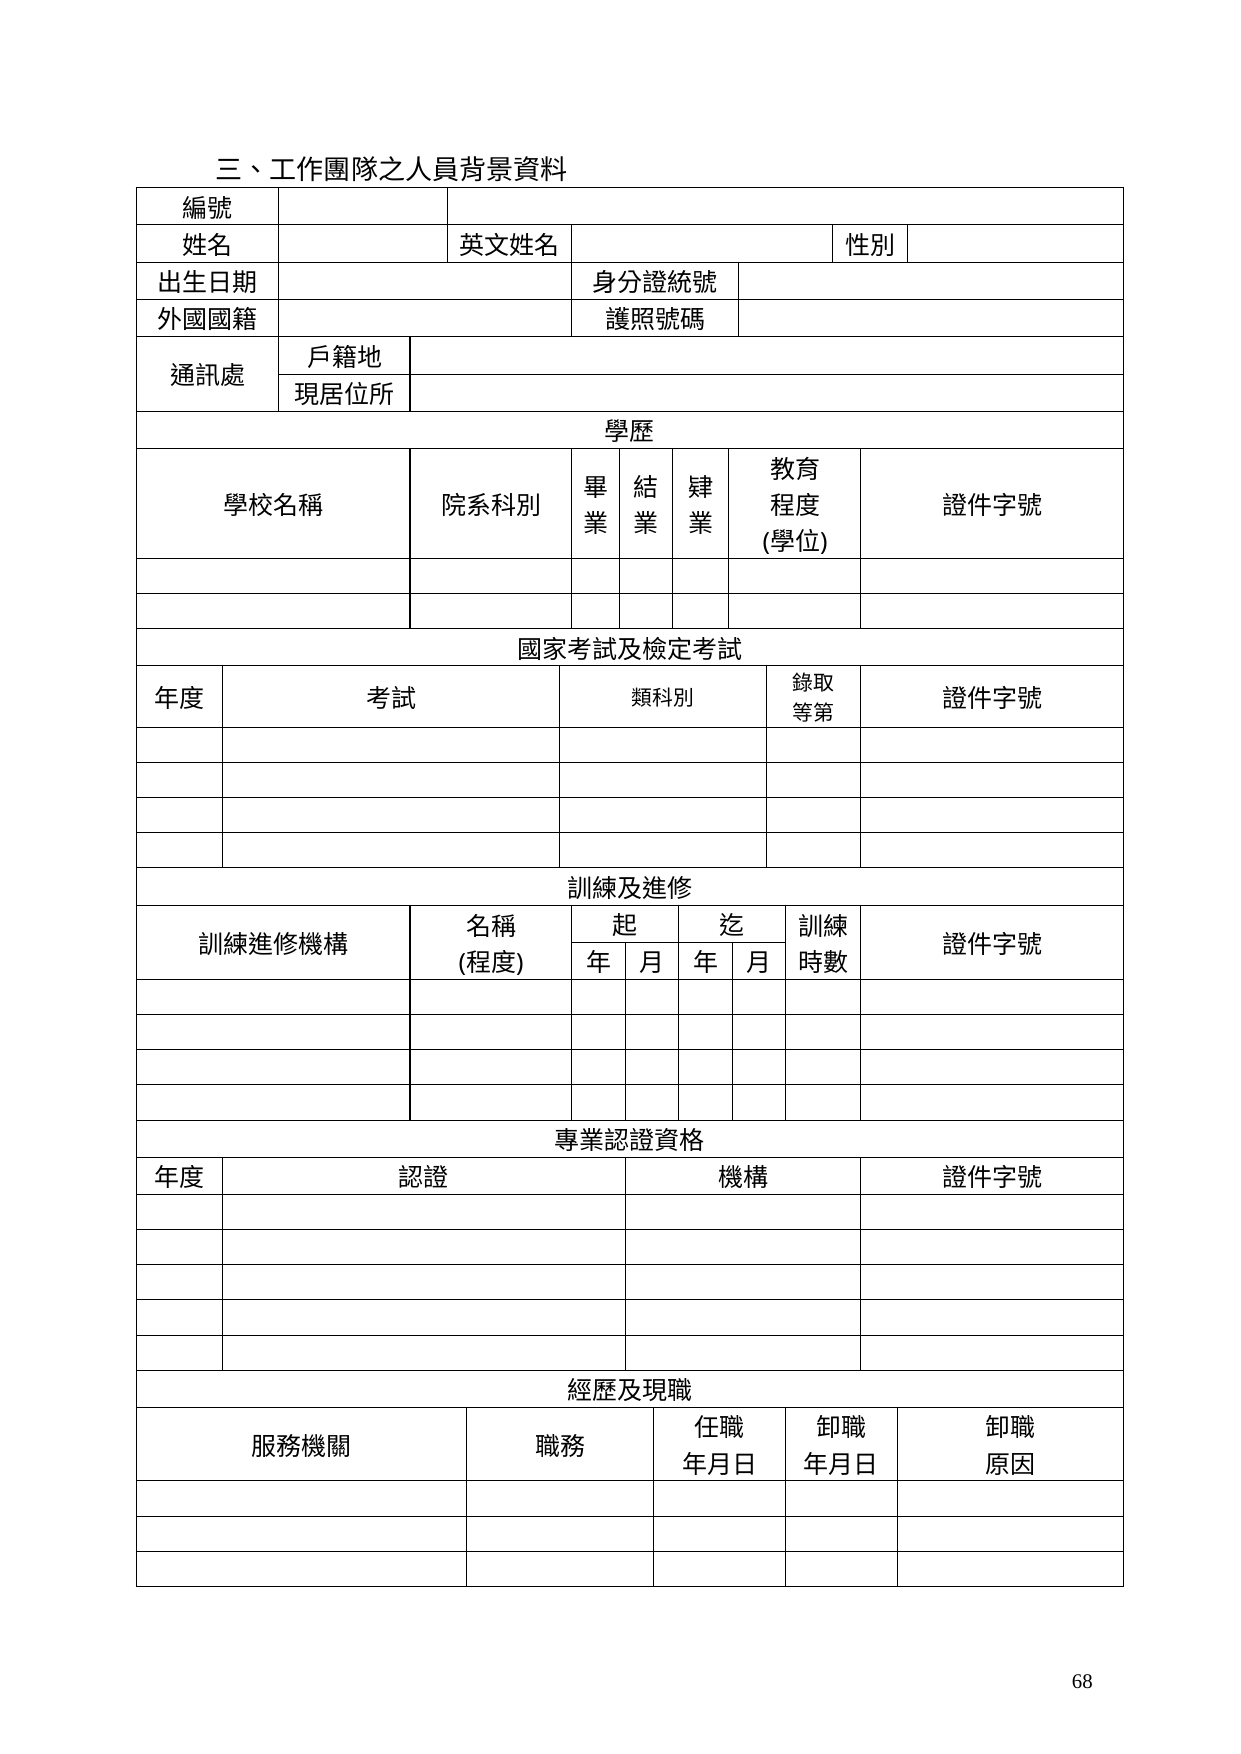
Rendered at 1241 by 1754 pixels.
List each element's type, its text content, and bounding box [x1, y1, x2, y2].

table_cell 外國國籍 [137, 300, 278, 336]
table_cell [620, 559, 672, 593]
table_cell [572, 559, 619, 593]
table_cell 經歷及現職 [137, 1371, 1123, 1407]
table_cell [572, 980, 625, 1014]
table_cell [626, 1265, 860, 1299]
table_cell [679, 980, 732, 1014]
table_cell 起 [572, 906, 678, 942]
table_cell [733, 1015, 785, 1049]
table_cell [767, 763, 860, 797]
table_cell [861, 559, 1123, 593]
table_cell [572, 594, 619, 628]
table_cell 年 [679, 943, 732, 979]
table_cell [411, 1050, 571, 1084]
table_cell [786, 1085, 860, 1119]
table_cell [898, 1552, 1123, 1586]
table_cell 機構 [626, 1158, 860, 1194]
table_cell 護照號碼 [572, 300, 738, 336]
table_cell [654, 1552, 785, 1586]
table_cell 學校名稱 [137, 449, 409, 558]
table_cell [626, 1085, 678, 1119]
table_cell 訓練時數 [786, 906, 860, 979]
table_cell [279, 263, 571, 299]
table_cell [411, 980, 571, 1014]
table_cell 年度 [137, 1158, 222, 1194]
table_cell [467, 1481, 653, 1516]
table_cell [626, 1336, 860, 1369]
table_cell [137, 1300, 222, 1334]
table_cell 月 [626, 943, 678, 979]
table_cell 教育 程度 (學位) [729, 449, 860, 558]
table_cell [786, 980, 860, 1014]
table_cell [560, 833, 766, 867]
table_cell [223, 833, 559, 867]
table_cell [626, 980, 678, 1014]
table_cell [861, 833, 1123, 867]
table_cell [679, 1015, 732, 1049]
table_cell [137, 559, 409, 593]
table_cell [739, 263, 1123, 299]
table_cell [411, 1015, 571, 1049]
table_cell [137, 1050, 409, 1084]
table_cell [861, 763, 1123, 797]
table_cell [767, 728, 860, 762]
table_cell [908, 225, 1123, 262]
table_cell [137, 1517, 466, 1551]
table_cell [223, 763, 559, 797]
table_cell [137, 1552, 466, 1586]
table_cell 月 [733, 943, 785, 979]
table_header [448, 188, 1123, 224]
table_cell [786, 1552, 897, 1586]
table_cell [411, 337, 1123, 373]
table_cell 性別 [833, 225, 907, 262]
table_cell [223, 728, 559, 762]
table_cell 職務 [467, 1408, 653, 1480]
table_header [279, 188, 447, 224]
table_cell [729, 594, 860, 628]
table_cell 錄取 等第 [767, 666, 860, 727]
table_cell 出生日期 [137, 263, 278, 299]
table_cell [861, 980, 1123, 1014]
table_cell [223, 798, 559, 832]
table_cell [861, 1300, 1123, 1334]
table_cell [626, 1300, 860, 1334]
table_cell [733, 980, 785, 1014]
table_cell 年 [572, 943, 625, 979]
table_cell [861, 594, 1123, 628]
table_cell 英文姓名 [448, 225, 571, 262]
table_cell 院系科別 [411, 449, 571, 558]
table_cell [654, 1481, 785, 1516]
table_cell [279, 225, 447, 262]
table_cell [137, 1015, 409, 1049]
table_cell 學歷 [137, 412, 1123, 448]
table_cell [767, 833, 860, 867]
table_cell [626, 1050, 678, 1084]
table_cell 證件字號 [861, 449, 1123, 558]
table_cell [223, 1265, 625, 1299]
table_cell 卸職 年月日 [786, 1408, 897, 1480]
table_cell 任職 年月日 [654, 1408, 785, 1480]
table_cell [137, 1085, 409, 1119]
table_cell [572, 1015, 625, 1049]
table_cell [560, 798, 766, 832]
table_cell [626, 1230, 860, 1264]
table_cell [620, 594, 672, 628]
table_cell [861, 1085, 1123, 1119]
table_cell [137, 1195, 222, 1229]
table_cell [560, 763, 766, 797]
table_cell [572, 225, 832, 262]
table_cell 類科別 [560, 666, 766, 727]
table_cell [626, 1015, 678, 1049]
table_cell [223, 1336, 625, 1369]
table_cell 國家考試及檢定考試 [137, 629, 1123, 665]
table_cell [898, 1517, 1123, 1551]
table_cell [411, 594, 571, 628]
table_cell [223, 1230, 625, 1264]
table_cell [786, 1517, 897, 1551]
table_cell 考試 [223, 666, 559, 727]
table_cell 訓練及進修 [137, 868, 1123, 904]
table_cell [137, 594, 409, 628]
table_header 編號 [137, 188, 278, 224]
table_cell [137, 763, 222, 797]
table_cell [467, 1552, 653, 1586]
table_cell [411, 375, 1123, 411]
table_cell [467, 1517, 653, 1551]
table_cell 通訊處 [137, 337, 278, 411]
table_cell 現居位所 [279, 375, 409, 411]
table_cell [729, 559, 860, 593]
table_cell [411, 1085, 571, 1119]
table_cell [137, 1336, 222, 1369]
table_cell [137, 798, 222, 832]
table_cell [679, 1085, 732, 1119]
table_cell [654, 1517, 785, 1551]
table_cell 證件字號 [861, 1158, 1123, 1194]
table_cell [861, 1265, 1123, 1299]
table_cell 卸職 原因 [898, 1408, 1123, 1480]
table_cell [137, 728, 222, 762]
table_cell 認證 [223, 1158, 625, 1194]
table_cell [898, 1481, 1123, 1516]
table_cell [733, 1085, 785, 1119]
table_cell [861, 1336, 1123, 1369]
table_cell 專業認證資格 [137, 1121, 1123, 1157]
table_cell [679, 1050, 732, 1084]
text 三、工作團隊之人員背景資料 [148, 148, 1092, 187]
table_cell [673, 559, 728, 593]
table_cell 戶籍地 [279, 337, 409, 373]
table_cell [861, 1230, 1123, 1264]
table_cell [673, 594, 728, 628]
table_cell [137, 1230, 222, 1264]
table_cell [861, 728, 1123, 762]
table_cell [861, 798, 1123, 832]
table_cell 證件字號 [861, 906, 1123, 979]
table_cell [861, 1195, 1123, 1229]
table_cell 姓名 [137, 225, 278, 262]
table_cell 結業 [620, 449, 672, 558]
table_cell [137, 833, 222, 867]
table_cell [137, 980, 409, 1014]
table_cell [411, 559, 571, 593]
table_cell [786, 1015, 860, 1049]
table_cell 年度 [137, 666, 222, 727]
table_cell 迄 [679, 906, 785, 942]
table_cell 證件字號 [861, 666, 1123, 727]
table_cell 身分證統號 [572, 263, 738, 299]
table_cell [223, 1195, 625, 1229]
table_cell [572, 1050, 625, 1084]
table_cell 服務機關 [137, 1408, 466, 1480]
table_cell [560, 728, 766, 762]
table_cell [739, 300, 1123, 336]
table_cell [137, 1481, 466, 1516]
table_cell [223, 1300, 625, 1334]
table_cell 名稱 (程度) [411, 906, 571, 979]
table_cell [786, 1050, 860, 1084]
table_cell [861, 1015, 1123, 1049]
table_cell [733, 1050, 785, 1084]
table_cell [279, 300, 571, 336]
table_cell [767, 798, 860, 832]
table_cell [786, 1481, 897, 1516]
table_cell [861, 1050, 1123, 1084]
table_cell [572, 1085, 625, 1119]
table_cell 肄業 [673, 449, 728, 558]
table_cell 訓練進修機構 [137, 906, 409, 979]
table_cell [137, 1265, 222, 1299]
table_cell 畢業 [572, 449, 619, 558]
table_cell [626, 1195, 860, 1229]
